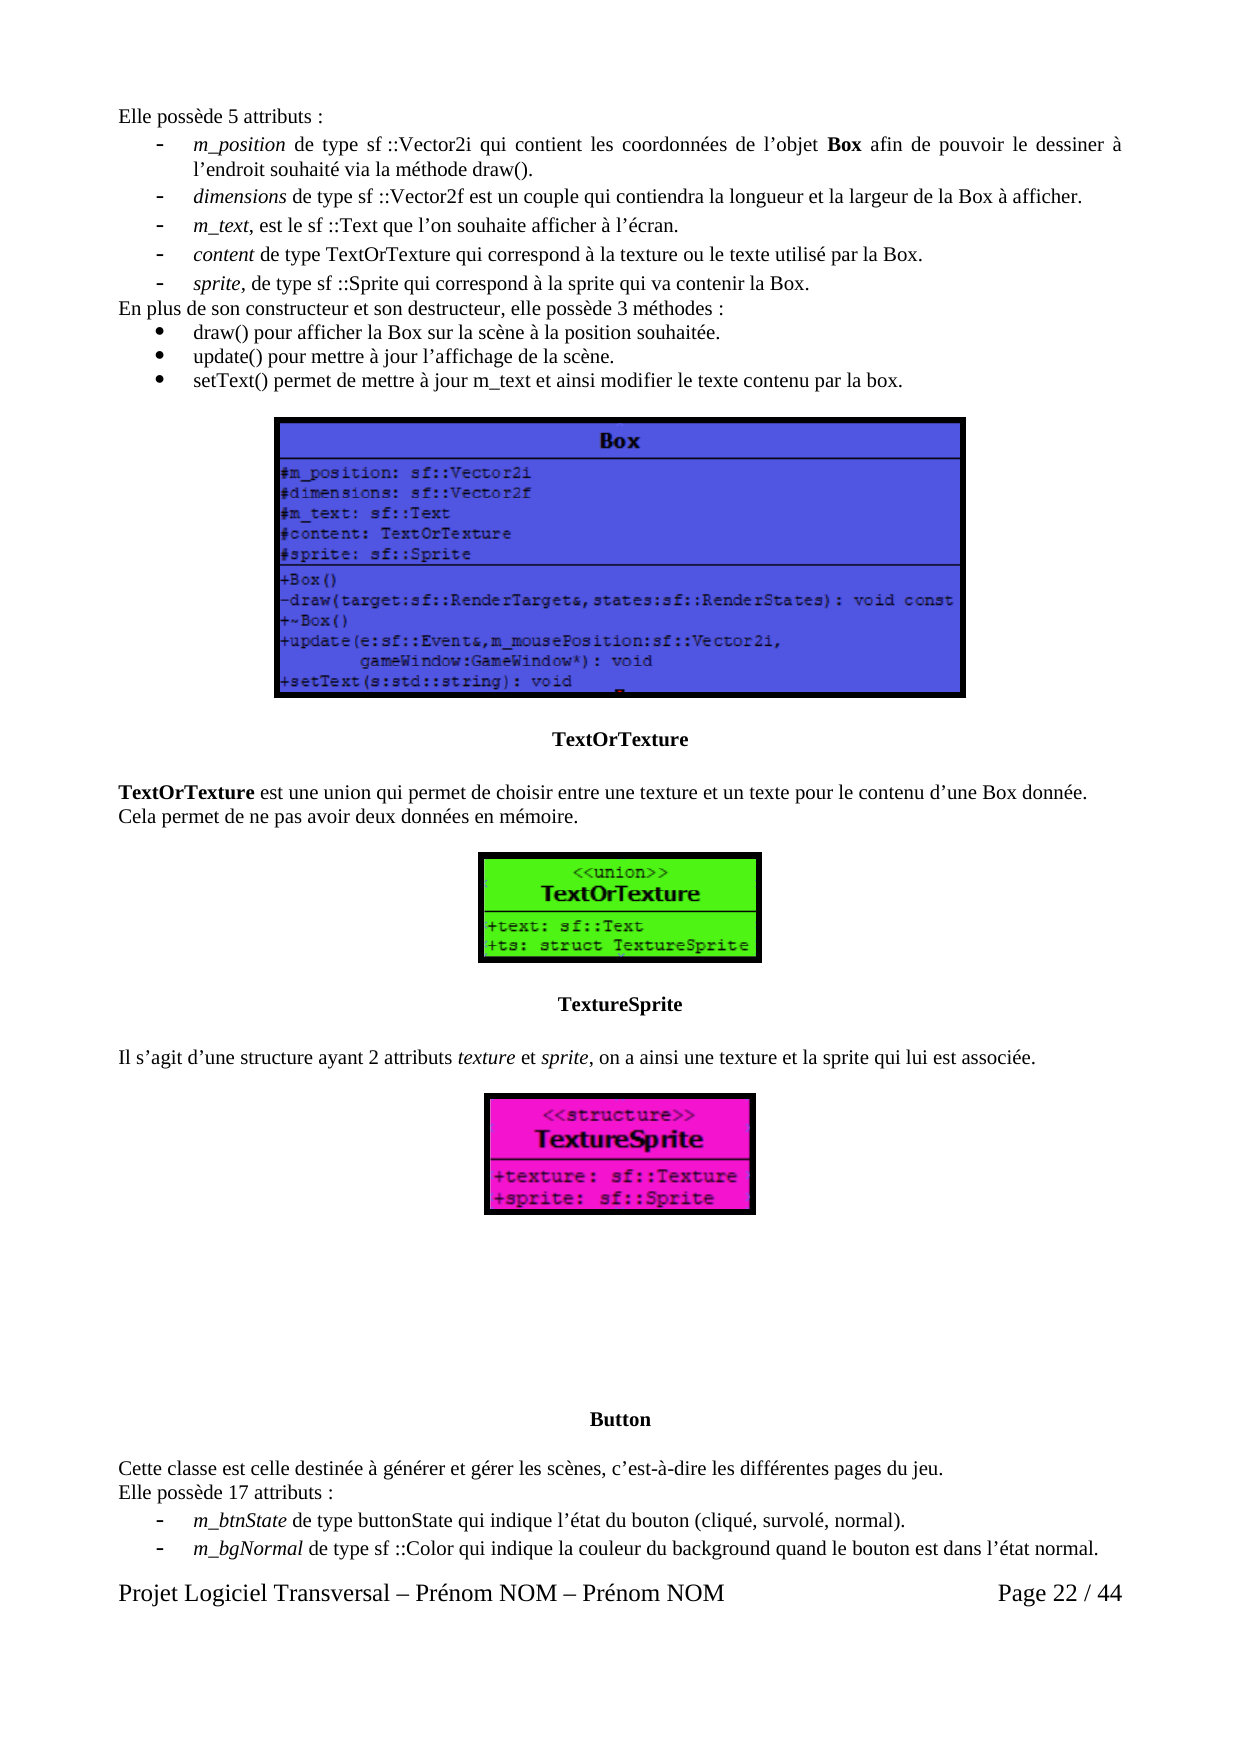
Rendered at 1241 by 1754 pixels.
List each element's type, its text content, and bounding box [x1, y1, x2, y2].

list m_position de type sf ::Vector2i qui contient les coordonnées de l’objet Box afin de pouvoir le dessiner à l’endroit souhaité via la méthode draw(). [156, 128, 1122, 181]
list m_text, est le sf ::Text que l’on souhaite afficher à l’écran. [156, 209, 1122, 238]
list draw() pour afficher la Box sur la scène à la position souhaitée. [156, 320, 1122, 344]
text TextOrTexture est une union qui permet de choisir entre une texture et un texte pour le contenu d’une Box donnée. Cela permet de ne pas avoir deux données en mémoire. [118, 780, 1122, 828]
text Elle possède 5 attributs : [118, 104, 1122, 128]
list update() pour mettre à jour l’affichage de la scène. [156, 344, 1122, 368]
list content de type TextOrTexture qui correspond à la texture ou le texte utilisé par la Box. [156, 238, 1122, 267]
list m_bgNormal de type sf ::Color qui indique la couleur du background quand le bouton est dans l’état normal. [156, 1532, 1122, 1561]
text En plus de son constructeur et son destructeur, elle possède 3 méthodes : [118, 296, 1122, 320]
text TextureSprite [118, 992, 1122, 1016]
list setText() permet de mettre à jour m_text et ainsi modifier le texte contenu par la box. [156, 368, 1122, 393]
text Cette classe est celle destinée à générer et gérer les scènes, c’est-à-dire les différentes pages du jeu. [118, 1456, 1122, 1479]
list sprite, de type sf ::Sprite qui correspond à la sprite qui va contenir la Box. [156, 267, 1122, 296]
text Il s’agit d’une structure ayant 2 attributs texture et sprite, on a ainsi une texture et la sprite qui lui est associée. [118, 1045, 1122, 1069]
list dimensions de type sf ::Vector2f est un couple qui contiendra la longueur et la largeur de la Box à afficher. [156, 181, 1122, 209]
list m_btnState de type buttonState qui indique l’état du bouton (cliqué, survolé, normal). [156, 1504, 1122, 1532]
text TextOrTexture [118, 727, 1122, 751]
text Button [118, 1407, 1122, 1431]
text Elle possède 17 attributs : [118, 1479, 1122, 1504]
